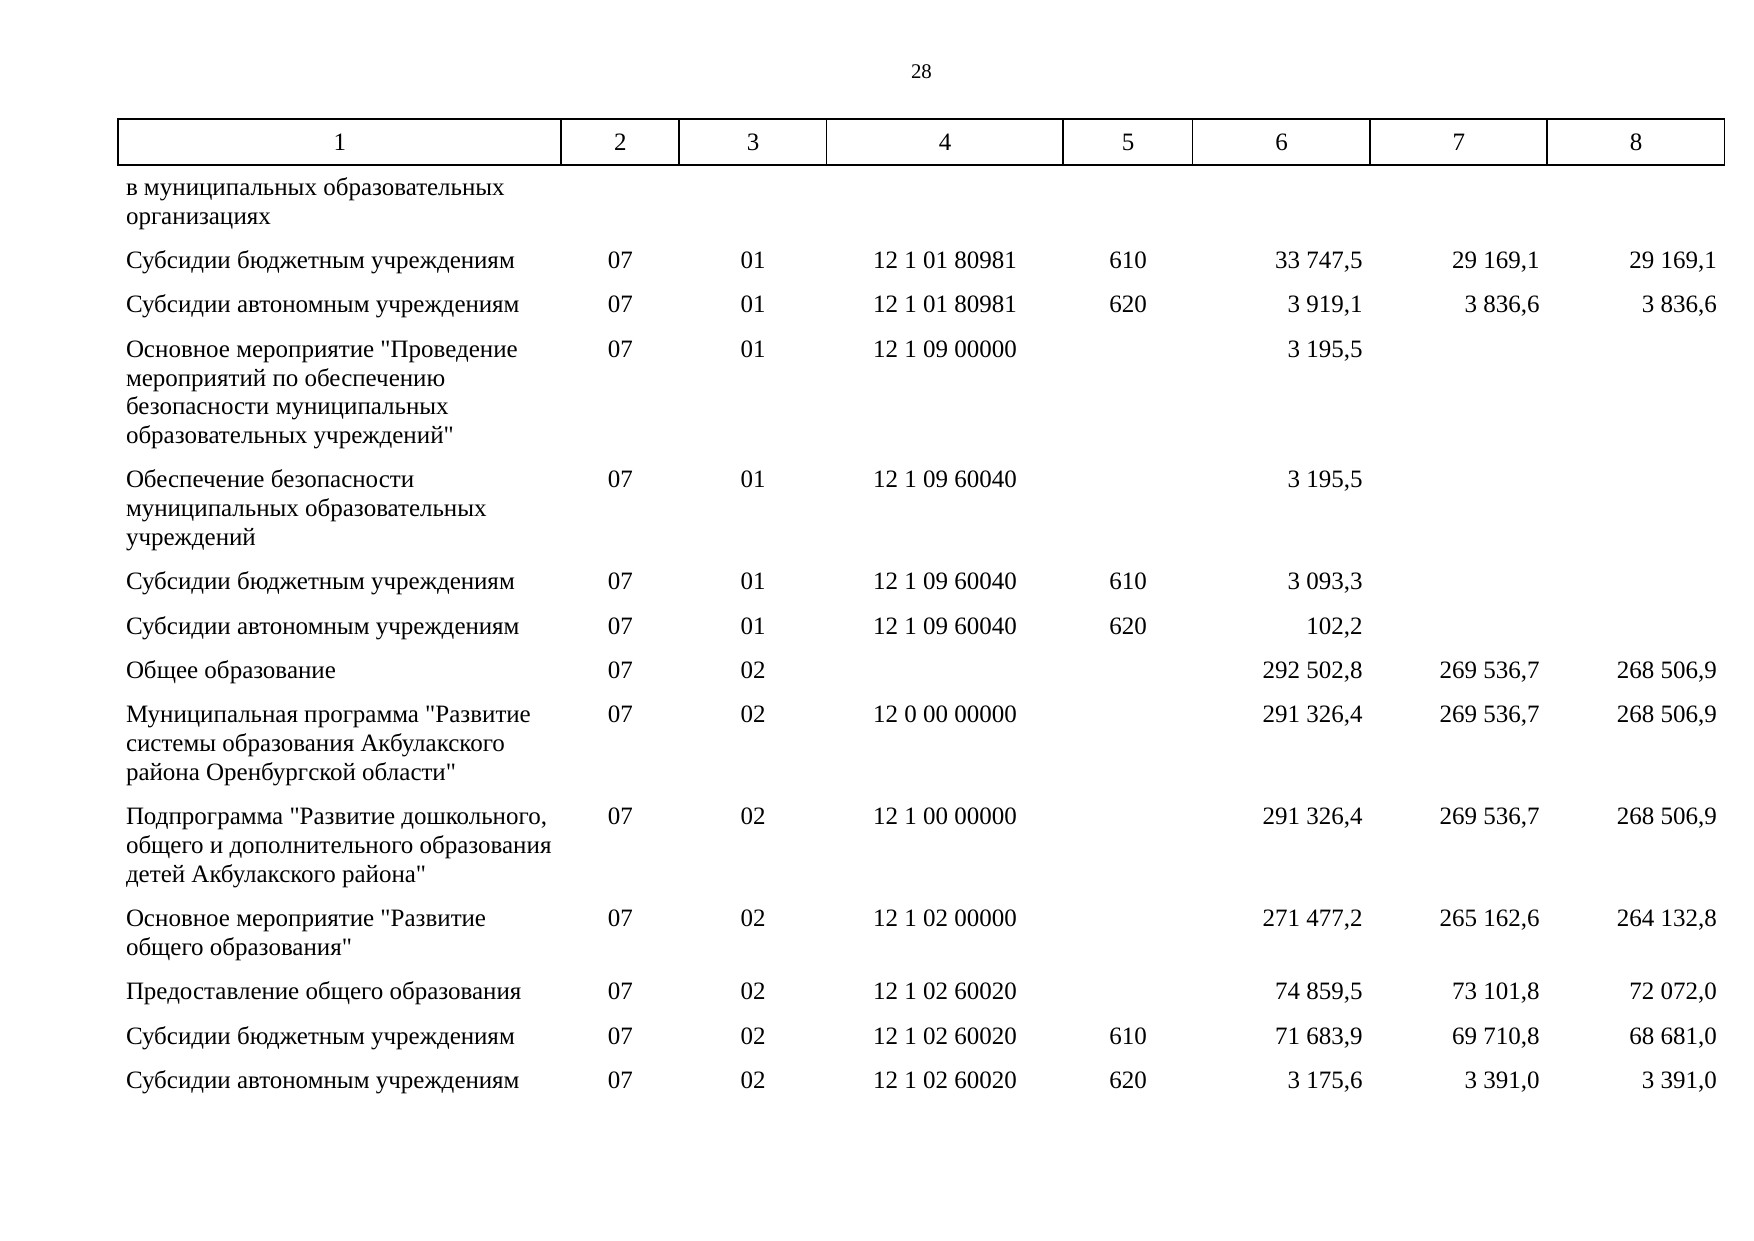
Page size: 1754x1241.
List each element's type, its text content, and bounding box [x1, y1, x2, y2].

table_header [1193, 120, 1369, 164]
table_cell 12 1 09 60040 [827, 603, 1063, 647]
table_header [1548, 120, 1724, 164]
table_cell 07 [561, 969, 679, 1013]
table_cell [1370, 326, 1547, 457]
table_cell 07 [561, 559, 679, 603]
table_header [562, 120, 678, 164]
table_cell 3 195,5 [1193, 326, 1370, 457]
table_cell Субсидии бюджетным учреждениям [118, 559, 561, 603]
table_cell [561, 166, 679, 237]
table_cell 12 1 09 60040 [827, 457, 1063, 558]
table_cell 3 919,1 [1193, 282, 1370, 326]
table_cell [1547, 166, 1724, 237]
table_header [119, 120, 560, 164]
table_cell 07 [561, 237, 679, 282]
table_cell 620 [1063, 1057, 1193, 1102]
table_cell 12 1 02 60020 [827, 969, 1063, 1013]
table_header 8 [1555, 128, 1716, 156]
table_cell Основное мероприятие "Развитие общего образования" [118, 895, 561, 968]
table_cell 02 [679, 1057, 827, 1102]
table_cell 102,2 [1193, 603, 1370, 647]
table_cell 3 836,6 [1547, 282, 1724, 326]
table_cell [1063, 969, 1193, 1013]
table_cell 72 072,0 [1547, 969, 1724, 1013]
table_cell 07 [561, 647, 679, 692]
table_cell 264 132,8 [1547, 895, 1724, 968]
table_cell [1547, 603, 1724, 647]
table_cell 610 [1063, 559, 1193, 603]
table_cell [827, 166, 1063, 237]
table_cell [679, 166, 827, 237]
table_cell Субсидии бюджетным учреждениям [118, 1013, 561, 1057]
table_cell 02 [679, 1013, 827, 1057]
table_cell Основное мероприятие "Проведение мероприятий по обеспечению безопасности муниципальных образовательных учреждений" [118, 326, 561, 457]
table_cell 29 169,1 [1370, 237, 1547, 282]
table_header [680, 120, 826, 164]
table_cell Муниципальная программа "Развитие системы образования Акбулакского района Оренбургской области" [118, 692, 561, 793]
table_cell 71 683,9 [1193, 1013, 1370, 1057]
table_cell 07 [561, 603, 679, 647]
table_cell 01 [679, 326, 827, 457]
table_header 2 [569, 128, 671, 156]
table_cell [1063, 326, 1193, 457]
table_cell 269 536,7 [1370, 647, 1547, 692]
table_cell [1193, 166, 1370, 237]
table_cell 02 [679, 895, 827, 968]
table_cell Субсидии автономным учреждениям [118, 1057, 561, 1102]
table_cell 292 502,8 [1193, 647, 1370, 692]
table_cell 74 859,5 [1193, 969, 1370, 1013]
table_cell 291 326,4 [1193, 692, 1370, 793]
table_cell [1547, 457, 1724, 558]
table_cell 07 [561, 895, 679, 968]
table_cell 01 [679, 603, 827, 647]
table_cell 12 1 09 60040 [827, 559, 1063, 603]
table_cell 610 [1063, 1013, 1193, 1057]
table_cell 271 477,2 [1193, 895, 1370, 968]
table_cell 268 506,9 [1547, 692, 1724, 793]
table_cell 68 681,0 [1547, 1013, 1724, 1057]
table_cell 07 [561, 1057, 679, 1102]
table_cell 07 [561, 282, 679, 326]
table_cell 07 [561, 326, 679, 457]
table_header [1064, 120, 1192, 164]
table_header [1371, 120, 1546, 164]
table_cell 12 1 00 00000 [827, 794, 1063, 895]
table_header [827, 120, 1062, 164]
table_cell 33 747,5 [1193, 237, 1370, 282]
table_cell 73 101,8 [1370, 969, 1547, 1013]
table_cell 01 [679, 282, 827, 326]
table_cell 12 1 09 00000 [827, 326, 1063, 457]
table_cell в муниципальных образовательных организациях [118, 166, 561, 237]
table_cell Субсидии бюджетным учреждениям [118, 237, 561, 282]
table_cell 02 [679, 969, 827, 1013]
table_cell 02 [679, 794, 827, 895]
table_cell Субсидии автономным учреждениям [118, 282, 561, 326]
table_cell 610 [1063, 237, 1193, 282]
table_header 3 [687, 128, 819, 156]
table_cell 269 536,7 [1370, 692, 1547, 793]
table_cell 265 162,6 [1370, 895, 1547, 968]
table_cell [1063, 457, 1193, 558]
table_cell 3 391,0 [1547, 1057, 1724, 1102]
table_cell [1547, 559, 1724, 603]
table_cell 3 836,6 [1370, 282, 1547, 326]
table_cell 29 169,1 [1547, 237, 1724, 282]
table_header 6 [1201, 128, 1362, 156]
table_cell 02 [679, 647, 827, 692]
table_cell [1063, 166, 1193, 237]
table_cell Подпрограмма "Развитие дошкольного, общего и дополнительного образования детей Акбулакского района" [118, 794, 561, 895]
table_cell 291 326,4 [1193, 794, 1370, 895]
table_header 7 [1378, 128, 1539, 156]
table_cell [1063, 895, 1193, 968]
table_cell 01 [679, 237, 827, 282]
table_cell 620 [1063, 282, 1193, 326]
table_header 1 [126, 128, 553, 156]
table_cell [1370, 559, 1547, 603]
table_header 5 [1071, 128, 1185, 156]
table_cell [1370, 603, 1547, 647]
table_header 4 [835, 128, 1055, 156]
table_cell 3 195,5 [1193, 457, 1370, 558]
table_cell [1063, 794, 1193, 895]
table_cell [1370, 166, 1547, 237]
table_cell 01 [679, 457, 827, 558]
table_cell 01 [679, 559, 827, 603]
table_cell 12 1 01 80981 [827, 237, 1063, 282]
table_cell [827, 647, 1063, 692]
table_cell 3 175,6 [1193, 1057, 1370, 1102]
table_cell 07 [561, 457, 679, 558]
table_cell 12 0 00 00000 [827, 692, 1063, 793]
table_cell 12 1 02 00000 [827, 895, 1063, 968]
table_cell [1063, 647, 1193, 692]
table_cell 620 [1063, 603, 1193, 647]
table_cell Субсидии автономным учреждениям [118, 603, 561, 647]
table_cell [1063, 692, 1193, 793]
table_cell 12 1 01 80981 [827, 282, 1063, 326]
table_cell Предоставление общего образования [118, 969, 561, 1013]
table_cell 12 1 02 60020 [827, 1057, 1063, 1102]
table_cell [1370, 457, 1547, 558]
table_cell 268 506,9 [1547, 647, 1724, 692]
table_cell 3 093,3 [1193, 559, 1370, 603]
table_cell 3 391,0 [1370, 1057, 1547, 1102]
table_cell 07 [561, 692, 679, 793]
table_cell 07 [561, 794, 679, 895]
table_cell 268 506,9 [1547, 794, 1724, 895]
table_cell Обеспечение безопасности муниципальных образовательных учреждений [118, 457, 561, 558]
table_cell Общее образование [118, 647, 561, 692]
table_cell [1547, 326, 1724, 457]
table_cell 69 710,8 [1370, 1013, 1547, 1057]
table_cell 02 [679, 692, 827, 793]
table_cell 12 1 02 60020 [827, 1013, 1063, 1057]
table_cell 07 [561, 1013, 679, 1057]
table_cell 269 536,7 [1370, 794, 1547, 895]
